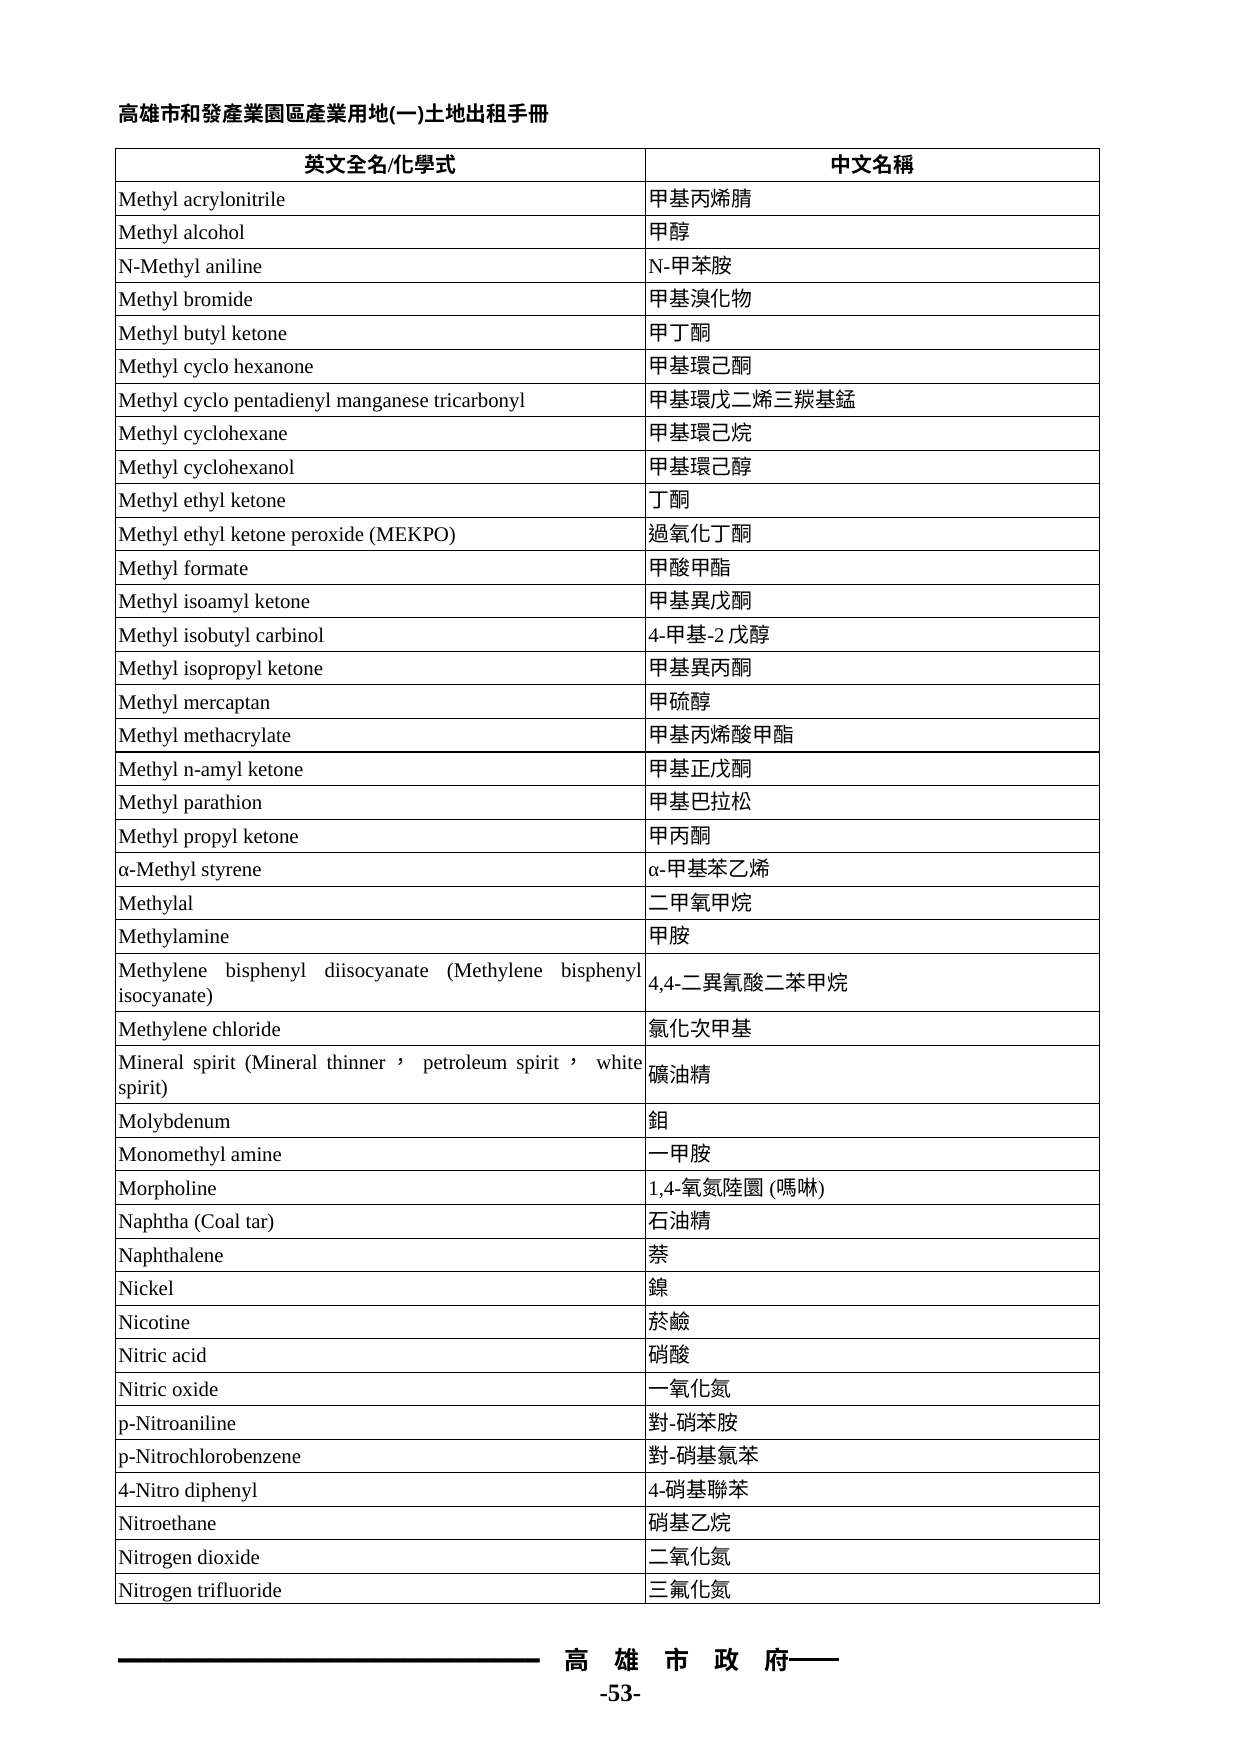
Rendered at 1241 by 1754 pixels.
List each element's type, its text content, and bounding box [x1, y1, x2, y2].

table_cell 一氧化氮 [646, 1373, 1099, 1405]
table_cell N-甲苯胺 [646, 249, 1099, 282]
table_cell Nickel [116, 1272, 645, 1304]
table_cell Methyl methacrylate [116, 719, 645, 751]
table_cell 菸鹼 [646, 1306, 1099, 1338]
table_cell Methyl isobutyl carbinol [116, 618, 645, 651]
table_cell Methyl isoamyl ketone [116, 585, 645, 617]
table_cell 鉬 [646, 1104, 1099, 1137]
table_cell Methyl parathion [116, 786, 645, 818]
table_cell 甲基正戊酮 [646, 753, 1099, 785]
table_cell 甲醇 [646, 216, 1099, 248]
table_cell Morpholine [116, 1171, 645, 1204]
table_cell Nitric acid [116, 1339, 645, 1372]
table_cell Methyl formate [116, 551, 645, 584]
table_cell 甲基環己酮 [646, 350, 1099, 382]
table_cell Methyl propyl ketone [116, 820, 645, 852]
table_cell Nitrogen dioxide [116, 1540, 645, 1573]
table_cell Methyl isopropyl ketone [116, 652, 645, 684]
table_cell 對-硝苯胺 [646, 1406, 1099, 1439]
table_cell 甲酸甲酯 [646, 551, 1099, 584]
table_cell Nitroethane [116, 1507, 645, 1539]
table_cell 4-硝基聯苯 [646, 1473, 1099, 1506]
table_cell Nitric oxide [116, 1373, 645, 1405]
table_cell Nitrogen trifluoride [116, 1574, 645, 1603]
table_cell 甲基環己烷 [646, 417, 1099, 449]
table_cell Methyl n-amyl ketone [116, 753, 645, 785]
table_cell α-Methyl styrene [116, 853, 645, 886]
table_cell Methyl alcohol [116, 216, 645, 248]
table_cell N-Methyl aniline [116, 249, 645, 282]
table_cell Mineral spirit (Mineral thinner， petroleum spirit， white spirit) [116, 1046, 645, 1103]
table_cell Methyl cyclohexanol [116, 451, 645, 483]
table_cell Molybdenum [116, 1104, 645, 1137]
table_cell Methylene chloride [116, 1012, 645, 1045]
table_cell Monomethyl amine [116, 1138, 645, 1170]
table_cell 礦油精 [646, 1046, 1099, 1103]
table_cell 氯化次甲基 [646, 1012, 1099, 1045]
table_cell Nicotine [116, 1306, 645, 1338]
table_cell α-甲基苯乙烯 [646, 853, 1099, 886]
table_cell 甲丙酮 [646, 820, 1099, 852]
table_cell 甲硫醇 [646, 685, 1099, 718]
table_cell 4-Nitro diphenyl [116, 1473, 645, 1506]
table_cell 丁酮 [646, 484, 1099, 517]
table_cell Methyl ethyl ketone peroxide (MEKPO) [116, 518, 645, 550]
table_cell 萘 [646, 1239, 1099, 1271]
table_cell Methylamine [116, 920, 645, 953]
table_cell 甲基環己醇 [646, 451, 1099, 483]
table_cell Naphthalene [116, 1239, 645, 1271]
table_cell Methyl acrylonitrile [116, 182, 645, 215]
table_cell 甲基溴化物 [646, 283, 1099, 315]
table_cell 石油精 [646, 1205, 1099, 1237]
table_cell 過氧化丁酮 [646, 518, 1099, 550]
table_cell 鎳 [646, 1272, 1099, 1304]
table_cell Methyl bromide [116, 283, 645, 315]
table_cell 甲基異丙酮 [646, 652, 1099, 684]
table_cell 甲基環戊二烯三羰基錳 [646, 384, 1099, 416]
table_cell Methyl butyl ketone [116, 316, 645, 349]
table_cell p-Nitroaniline [116, 1406, 645, 1439]
table_cell Methyl cyclohexane [116, 417, 645, 449]
table_cell 一甲胺 [646, 1138, 1099, 1170]
table_cell 硝基乙烷 [646, 1507, 1099, 1539]
table_cell 甲基丙烯腈 [646, 182, 1099, 215]
table_cell 4-甲基-2戊醇 [646, 618, 1099, 651]
table_header 中文名稱 [646, 149, 1099, 181]
table_header 英文全名/化學式 [116, 149, 645, 181]
table_cell Methylene bisphenyl diisocyanate (Methylene bisphenyl isocyanate) [116, 954, 645, 1011]
table_cell 甲丁酮 [646, 316, 1099, 349]
table_cell Methylal [116, 887, 645, 919]
table_cell Methyl mercaptan [116, 685, 645, 718]
table_cell 對-硝基氯苯 [646, 1440, 1099, 1472]
table_cell Methyl cyclo pentadienyl manganese tricarbonyl [116, 384, 645, 416]
table_cell 甲基巴拉松 [646, 786, 1099, 818]
table_cell 甲基異戊酮 [646, 585, 1099, 617]
table_cell 1,4-氧氮陸圜 (嗎啉) [646, 1171, 1099, 1204]
table_cell p-Nitrochlorobenzene [116, 1440, 645, 1472]
table_cell 二甲氧甲烷 [646, 887, 1099, 919]
table_cell 硝酸 [646, 1339, 1099, 1372]
table_cell Naphtha (Coal tar) [116, 1205, 645, 1237]
table_cell 二氧化氮 [646, 1540, 1099, 1573]
table_cell Methyl cyclo hexanone [116, 350, 645, 382]
table_cell Methyl ethyl ketone [116, 484, 645, 517]
table_cell 甲基丙烯酸甲酯 [646, 719, 1099, 751]
table_cell 4,4-二異氰酸二苯甲烷 [646, 954, 1099, 1011]
table_cell 三氟化氮 [646, 1574, 1099, 1603]
table_cell 甲胺 [646, 920, 1099, 953]
